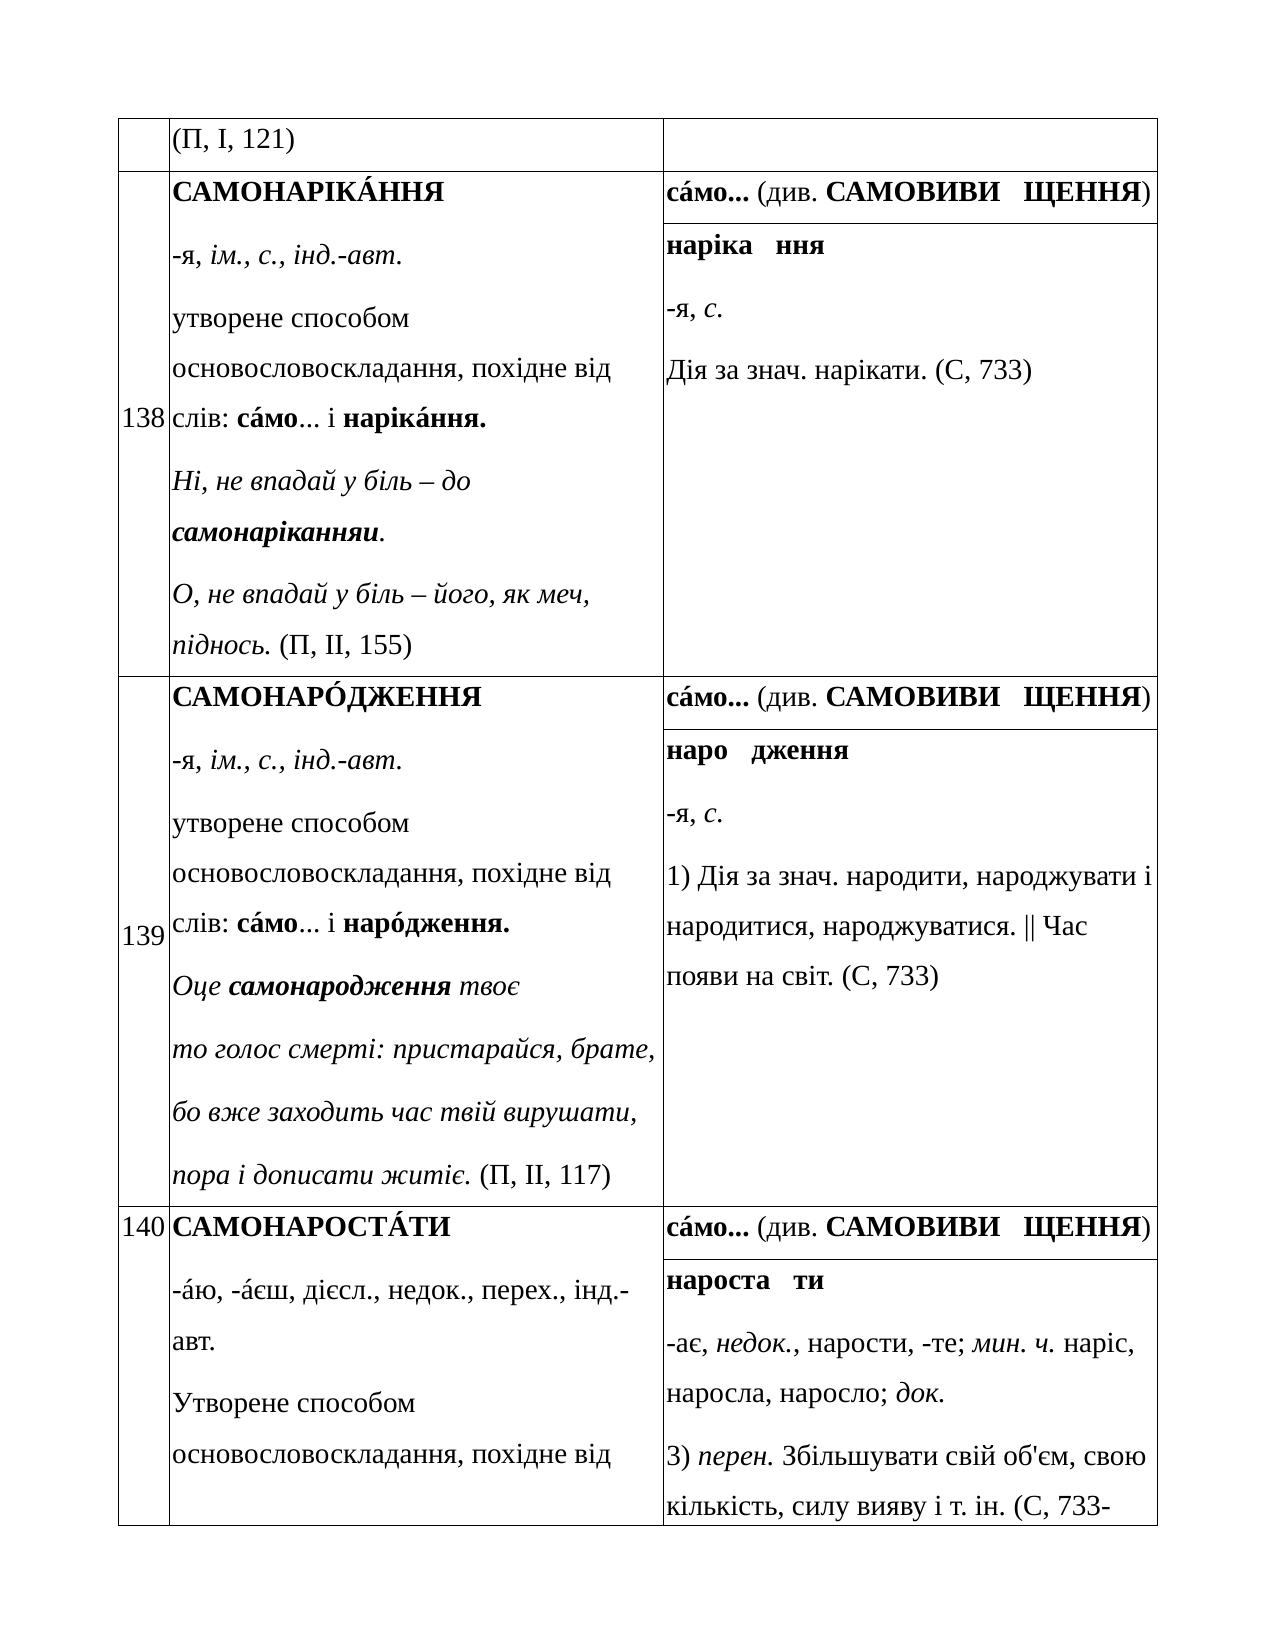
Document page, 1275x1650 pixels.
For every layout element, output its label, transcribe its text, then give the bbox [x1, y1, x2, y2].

table_cell САМОНАРОСТÁТИ -áю, -áєш, дієсл., недок., перех., інд.-авт. Утворене способом основословоскладання, похідне від [170, 1207, 663, 1525]
table_cell сáмо... (див. САМОВИВИЩЕННЯ) [664, 172, 1157, 223]
table_cell 139 [119, 677, 169, 1206]
table_cell САМОНАРÓДЖЕННЯ -я, ім., с., інд.-авт. утворене способом основословоскладання, похідне від слів: сáмо... і нарóдження. Оце самонародження твоє то голос смерті: пристарайся, брате, бо вже заходить час твій вирушати, пора і дописати житіє. (П, ІІ, 117) [170, 677, 663, 1206]
table_cell [119, 119, 169, 171]
table_cell народження -я, с. 1) Дія за знач. народити, народжувати і народитися, народжуватися. || Час появи на світ. (С, 733) [664, 730, 1157, 1206]
table_cell (П, І, 121) [170, 119, 663, 171]
table_cell САМОНАРІКÁННЯ -я, ім., с., інд.-авт. утворене способом основословоскладання, похідне від слів: сáмо... і нарікáння. Ні, не впадай у біль – до самонаріканняи. О, не впадай у біль – його, як меч, піднось. (П, ІІ, 155) [170, 172, 663, 676]
table_cell 138 [119, 172, 169, 676]
table_cell сáмо... (див. САМОВИВИЩЕННЯ) [664, 677, 1157, 728]
table_cell [664, 119, 1157, 171]
table_cell сáмо... (див. САМОВИВИЩЕННЯ) [664, 1207, 1157, 1258]
table_cell нарікання -я, с. Дія за знач. нарікати. (С, 733) [664, 224, 1157, 676]
table_cell наростати -ає, недок., нарости, -те; мин. ч. наріс, наросла, наросло; док. 3) перен. Збільшувати свій об'єм, свою кількість, силу вияву і т. ін. (С, 733- [664, 1260, 1157, 1525]
table_cell 140 [119, 1207, 169, 1525]
